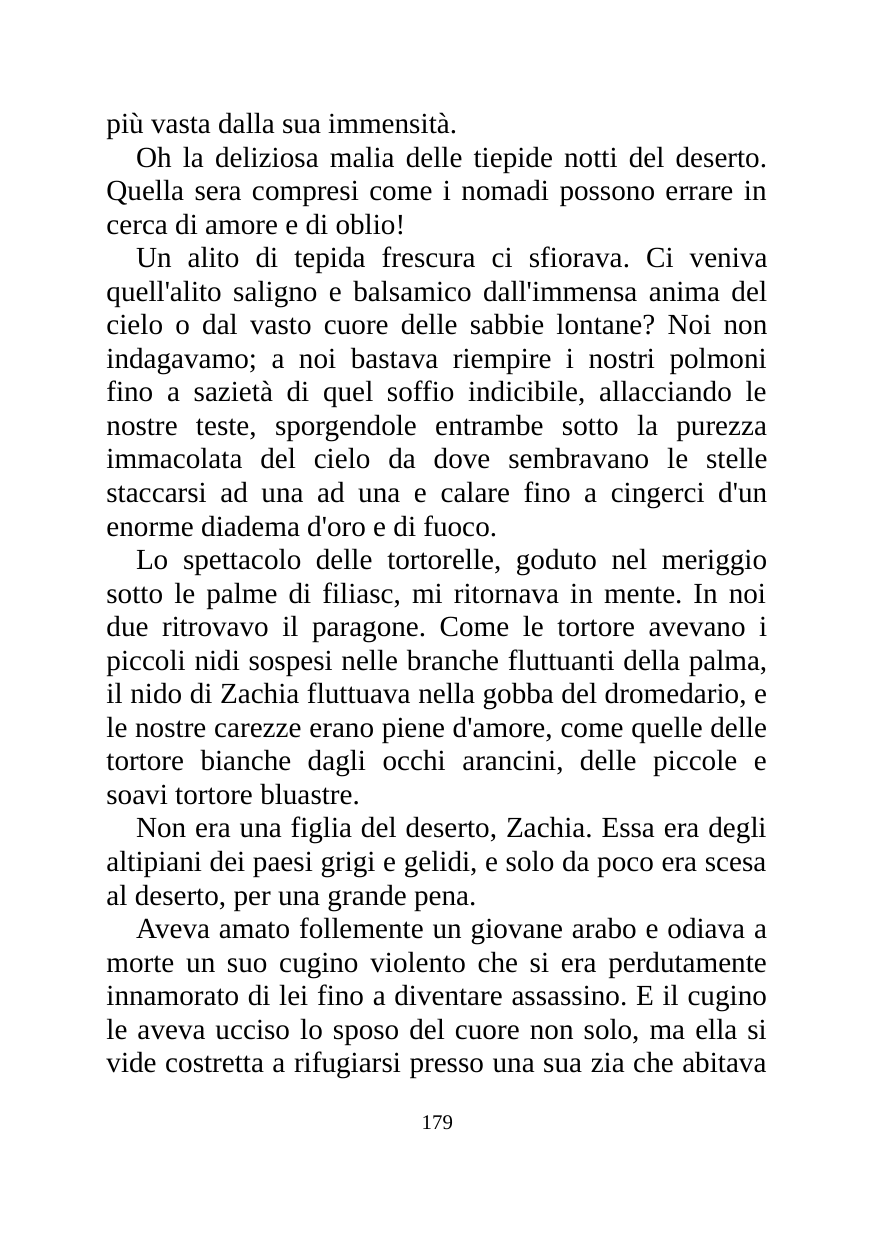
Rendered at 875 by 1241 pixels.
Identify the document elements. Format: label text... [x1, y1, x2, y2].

text Aveva amato follemente un giovane arabo e odiava a morte un suo cugino violento che si era perdutamente innamorato di lei fino a diventare assassino. E il cugino le aveva ucciso lo sposo del cuore non solo, ma ella si vide costretta a rifugiarsi presso una sua zia che abitava [106, 911, 768, 1079]
text Non era una figlia del deserto, Zachia. Essa era degli altipiani dei paesi grigi e gelidi, e solo da poco era scesa al deserto, per una grande pena. [106, 811, 768, 911]
text Un alito di tepida frescura ci sfiorava. Ci veniva quell'alito saligno e balsamico dall'immensa anima del cielo o dal vasto cuore delle sabbie lontane? Noi non indagavamo; a noi bastava riempire i nostri polmoni fino a sazietà di quel soffio indicibile, allacciando le nostre teste, sporgendole entrambe sotto la purezza immacolata del cielo da dove sembravano le stelle staccarsi ad una ad una e calare fino a cingerci d'un enorme diadema d'oro e di fuoco. [106, 240, 768, 542]
text Oh la deliziosa malia delle tiepide notti del deserto. Quella sera compresi come i nomadi possono errare in cerca di amore e di oblio! [106, 140, 768, 240]
text più vasta dalla sua immensità. [106, 106, 768, 140]
text Lo spettacolo delle tortorelle, goduto nel meriggio sotto le palme di filiasc, mi ritornava in mente. In noi due ritrovavo il paragone. Come le tortore avevano i piccoli nidi sospesi nelle branche fluttuanti della palma, il nido di Zachia fluttuava nella gobba del dromedario, e le nostre carezze erano piene d'amore, come quelle delle tortore bianche dagli occhi arancini, delle piccole e soavi tortore bluastre. [106, 542, 768, 811]
